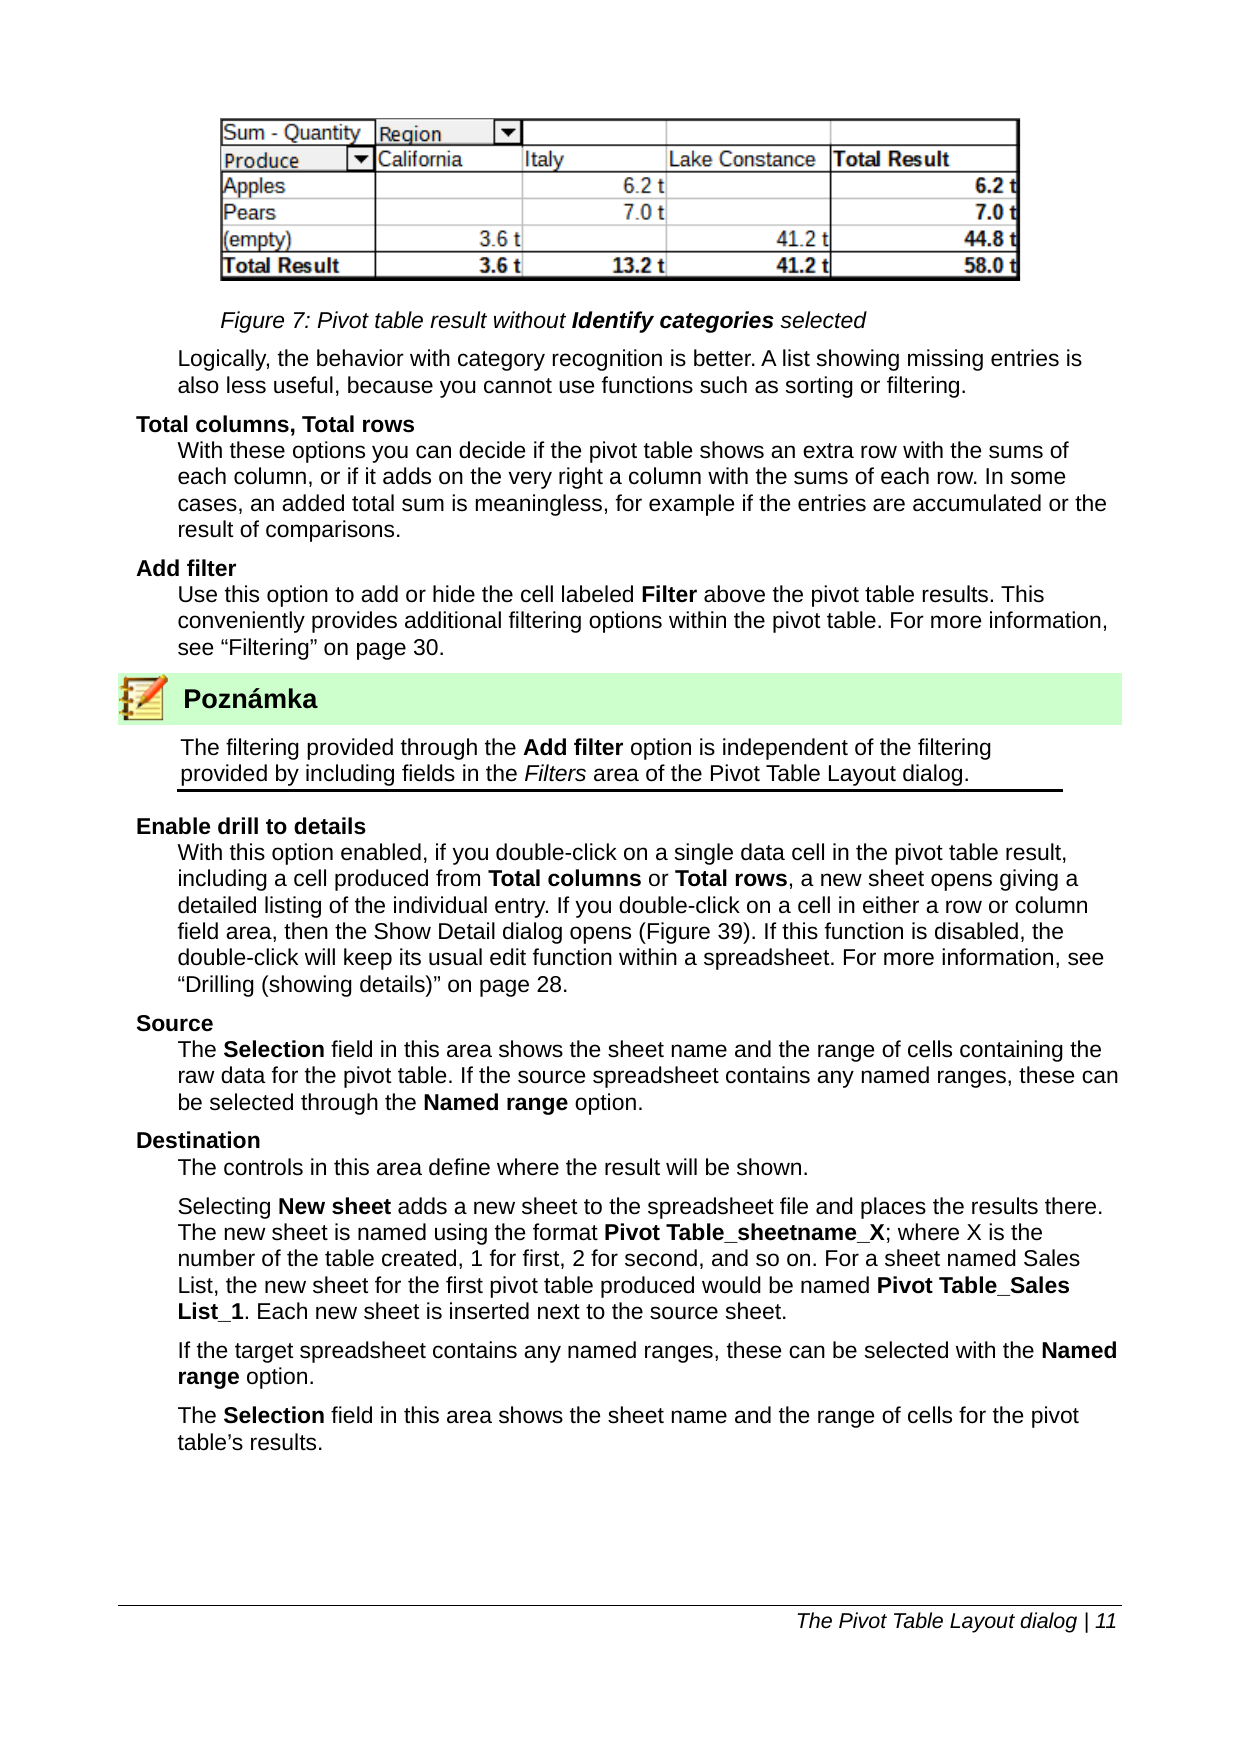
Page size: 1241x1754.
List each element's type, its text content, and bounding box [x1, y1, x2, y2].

text The filtering provided through the Add filter option is independent of the filtering provided by including fields in the Filters area of the Pivot Table Layout dialog. [177, 731, 1063, 789]
text Add filter [136, 555, 1122, 581]
text Use this option to add or hide the cell labeled Filter above the pivot table results. This conveniently provides additional filtering options within the pivot table. For more information, see “Filtering” on page 28. [177, 581, 1122, 660]
text Logically, the behavior with category recognition is better. A list showing missing entries is also less useful, because you cannot use functions such as sorting or filtering. [177, 345, 1122, 398]
text If the target spreadsheet contains any named ranges, these can be selected with the Named range option. [177, 1337, 1122, 1390]
picture [220, 118, 1021, 281]
text Source [136, 1009, 1122, 1036]
text Destination [136, 1127, 1122, 1154]
text Figure 7: Pivot table result without Identify categories selected [220, 281, 1020, 333]
text Enable drill to details [136, 813, 1122, 839]
text The Selection field in this area shows the sheet name and the range of cells for the pivot table’s results. [177, 1402, 1122, 1455]
text Selecting New sheet adds a new sheet to the spreadsheet file and places the results there. The new sheet is named using the format Pivot Table_sheetname_X; where X is the number of the table created, 1 for first, 2 for second, and so on. For a sheet named Sales List, the new sheet for the first pivot table produced would be named Pivot Table_Sales List_1. Each new sheet is inserted next to the source sheet. [177, 1193, 1122, 1324]
text Total columns, Total rows [136, 411, 1122, 437]
text The controls in this area define where the result will be shown. [177, 1154, 1122, 1180]
text With these options you can decide if the pivot table shows an extra row with the sums of each column, or if it adds on the very right a column with the sums of each row. In some cases, an added total sum is meaningless, for example if the entries are accumulated or the result of comparisons. [177, 437, 1122, 542]
subtitle Poznámka [118, 680, 1122, 721]
text With this option enabled, if you double-click on a single data cell in the pivot table result, including a cell produced from Total columns or Total rows, a new sheet opens giving a detailed listing of the individual entry. If you double-click on a cell in either a row or column field area, then the Show Detail dialog opens (Figure 39). If this function is disabled, the double-click will keep its usual edit function within a spreadsheet. For more information, see “Drilling (showing details)” on page 27. [177, 839, 1122, 997]
picture [119, 673, 170, 724]
text The Selection field in this area shows the sheet name and the range of cells containing the raw data for the pivot table. If the source spreadsheet contains any named ranges, these can be selected through the Named range option. [177, 1036, 1122, 1115]
